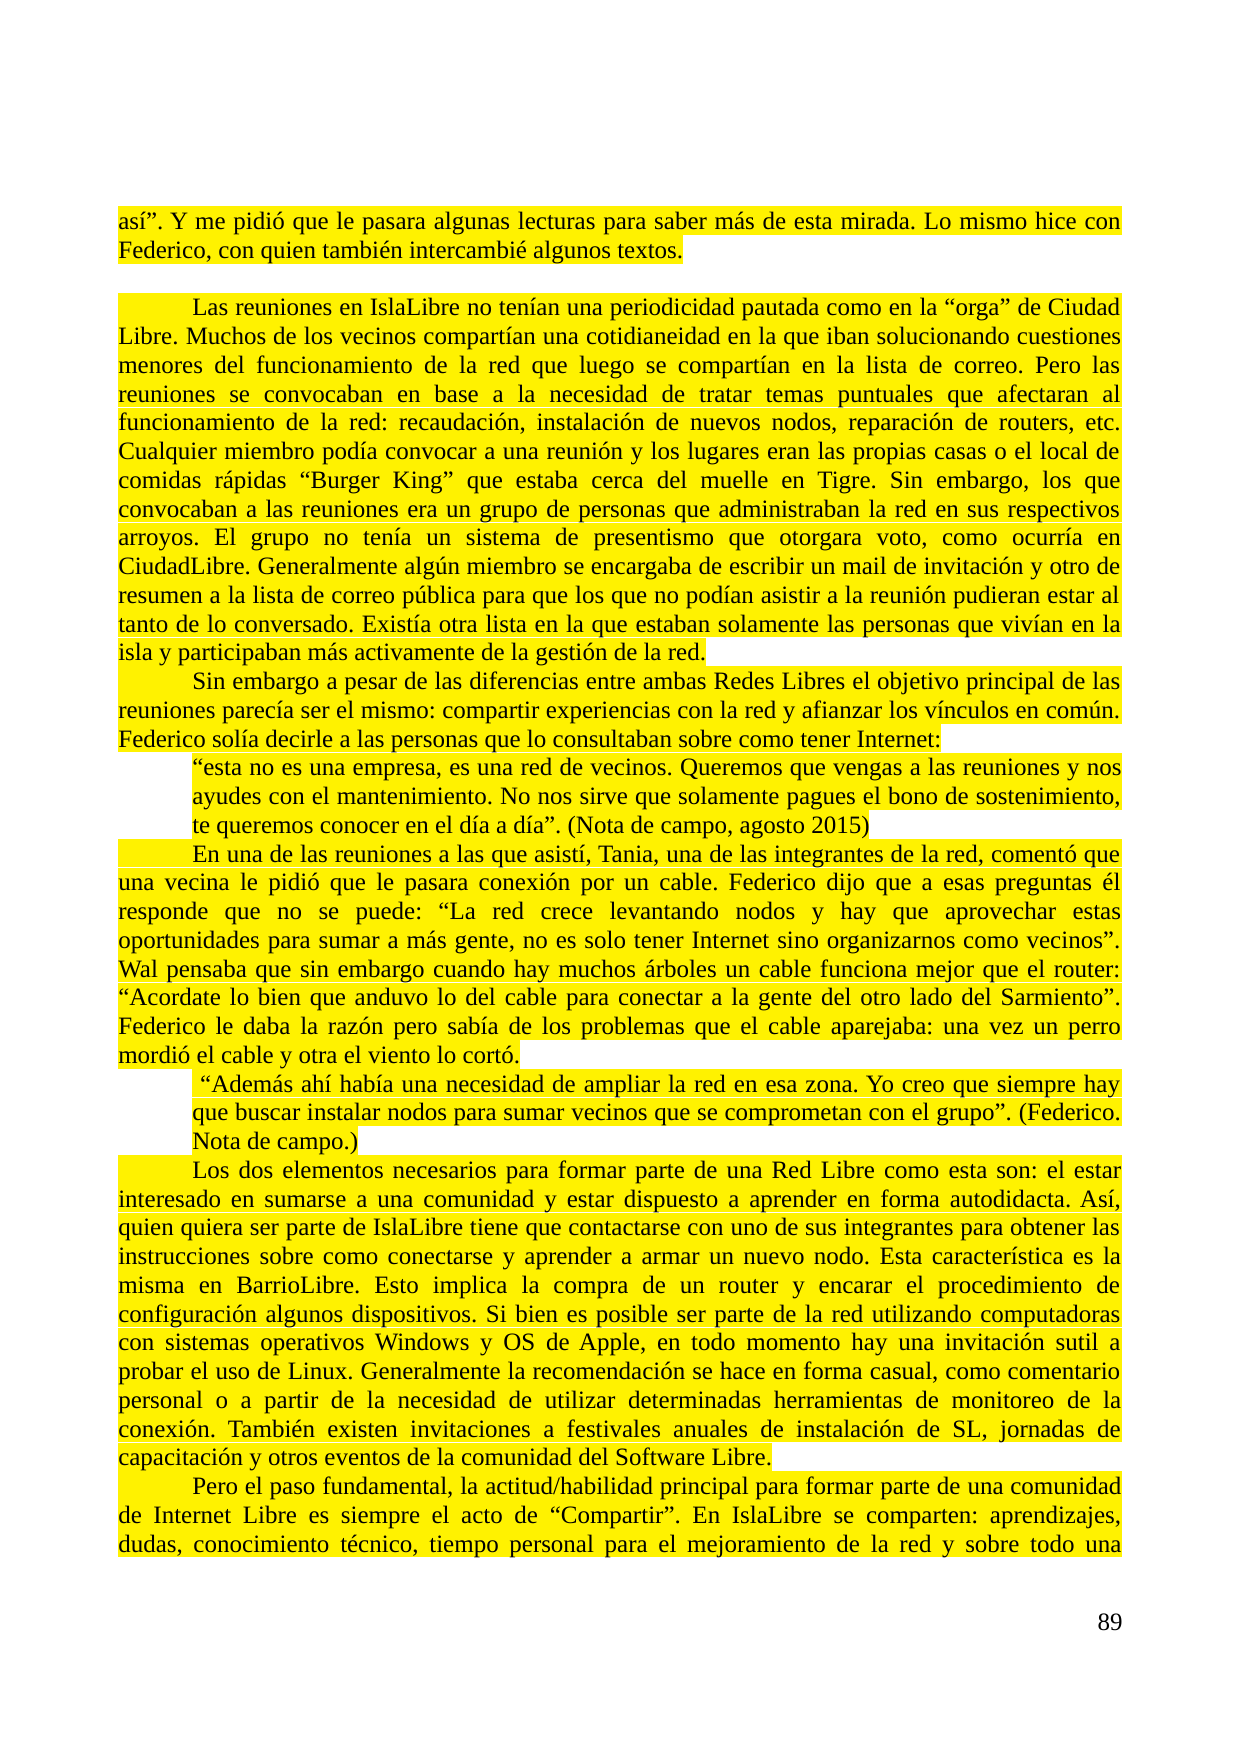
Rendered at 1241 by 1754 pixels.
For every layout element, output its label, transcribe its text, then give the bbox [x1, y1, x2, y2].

text “esta no es una empresa, es una red de vecinos. Queremos que vengas a las reuniones y nos ayudes con el mantenimiento. No nos sirve que solamente pagues el bono de sostenimiento, te queremos conocer en el día a día”. (Nota de campo, agosto 2015) [192, 752, 1122, 839]
text Los dos elementos necesarios para formar parte de una Red Libre como esta son: el estar interesado en sumarse a una comunidad y estar dispuesto a aprender en forma autodidacta. Así, quien quiera ser parte de IslaLibre tiene que contactarse con uno de sus integrantes para obtener las instrucciones sobre como conectarse y aprender a armar un nuevo nodo. Esta característica es la misma en BarrioLibre. Esto implica la compra de un router y encarar el procedimiento de configuración algunos dispositivos. Si bien es posible ser parte de la red utilizando computadoras con sistemas operativos Windows y OS de Apple, en todo momento hay una invitación sutil a probar el uso de Linux. Generalmente la recomendación se hace en forma casual, como comentario personal o a partir de la necesidad de utilizar determinadas herramientas de monitoreo de la conexión. También existen invitaciones a festivales anuales de instalación de SL, jornadas de capacitación y otros eventos de la comunidad del Software Libre. [118, 1155, 1122, 1471]
text Las reuniones en IslaLibre no tenían una periodicidad pautada como en la “orga” de Ciudad Libre. Muchos de los vecinos compartían una cotidianeidad en la que iban solucionando cuestiones menores del funcionamiento de la red que luego se compartían en la lista de correo. Pero las reuniones se convocaban en base a la necesidad de tratar temas puntuales que afectaran al funcionamiento de la red: recaudación, instalación de nuevos nodos, reparación de routers, etc. Cualquier miembro podía convocar a una reunión y los lugares eran las propias casas o el local de comidas rápidas “Burger King” que estaba cerca del muelle en Tigre. Sin embargo, los que convocaban a las reuniones era un grupo de personas que administraban la red en sus respectivos arroyos. El grupo no tenía un sistema de presentismo que otorgara voto, como ocurría en CiudadLibre. Generalmente algún miembro se encargaba de escribir un mail de invitación y otro de resumen a la lista de correo pública para que los que no podían asistir a la reunión pudieran estar al tanto de lo conversado. Existía otra lista en la que estaban solamente las personas que vivían en la isla y participaban más activamente de la gestión de la red. [118, 292, 1122, 666]
text “Además ahí había una necesidad de ampliar la red en esa zona. Yo creo que siempre hay que buscar instalar nodos para sumar vecinos que se comprometan con el grupo”. (Federico. Nota de campo.) [192, 1069, 1122, 1155]
text así”. Y me pidió que le pasara algunas lecturas para saber más de esta mirada. Lo mismo hice con Federico, con quien también intercambié algunos textos. [118, 206, 1122, 264]
text Sin embargo a pesar de las diferencias entre ambas Redes Libres el objetivo principal de las reuniones parecía ser el mismo: compartir experiencias con la red y afianzar los vínculos en común. Federico solía decirle a las personas que lo consultaban sobre como tener Internet: [118, 666, 1122, 752]
text Pero el paso fundamental, la actitud/habilidad principal para formar parte de una comunidad de Internet Libre es siempre el acto de “Compartir”. En IslaLibre se comparten: aprendizajes, dudas, conocimiento técnico, tiempo personal para el mejoramiento de la red y sobre todo una [118, 1471, 1122, 1557]
text En una de las reuniones a las que asistí, Tania, una de las integrantes de la red, comentó que una vecina le pidió que le pasara conexión por un cable. Federico dijo que a esas preguntas él responde que no se puede: “La red crece levantando nodos y hay que aprovechar estas oportunidades para sumar a más gente, no es solo tener Internet sino organizarnos como vecinos”. Wal pensaba que sin embargo cuando hay muchos árboles un cable funciona mejor que el router: “Acordate lo bien que anduvo lo del cable para conectar a la gente del otro lado del Sarmiento”. Federico le daba la razón pero sabía de los problemas que el cable aparejaba: una vez un perro mordió el cable y otra el viento lo cortó. [118, 839, 1122, 1069]
